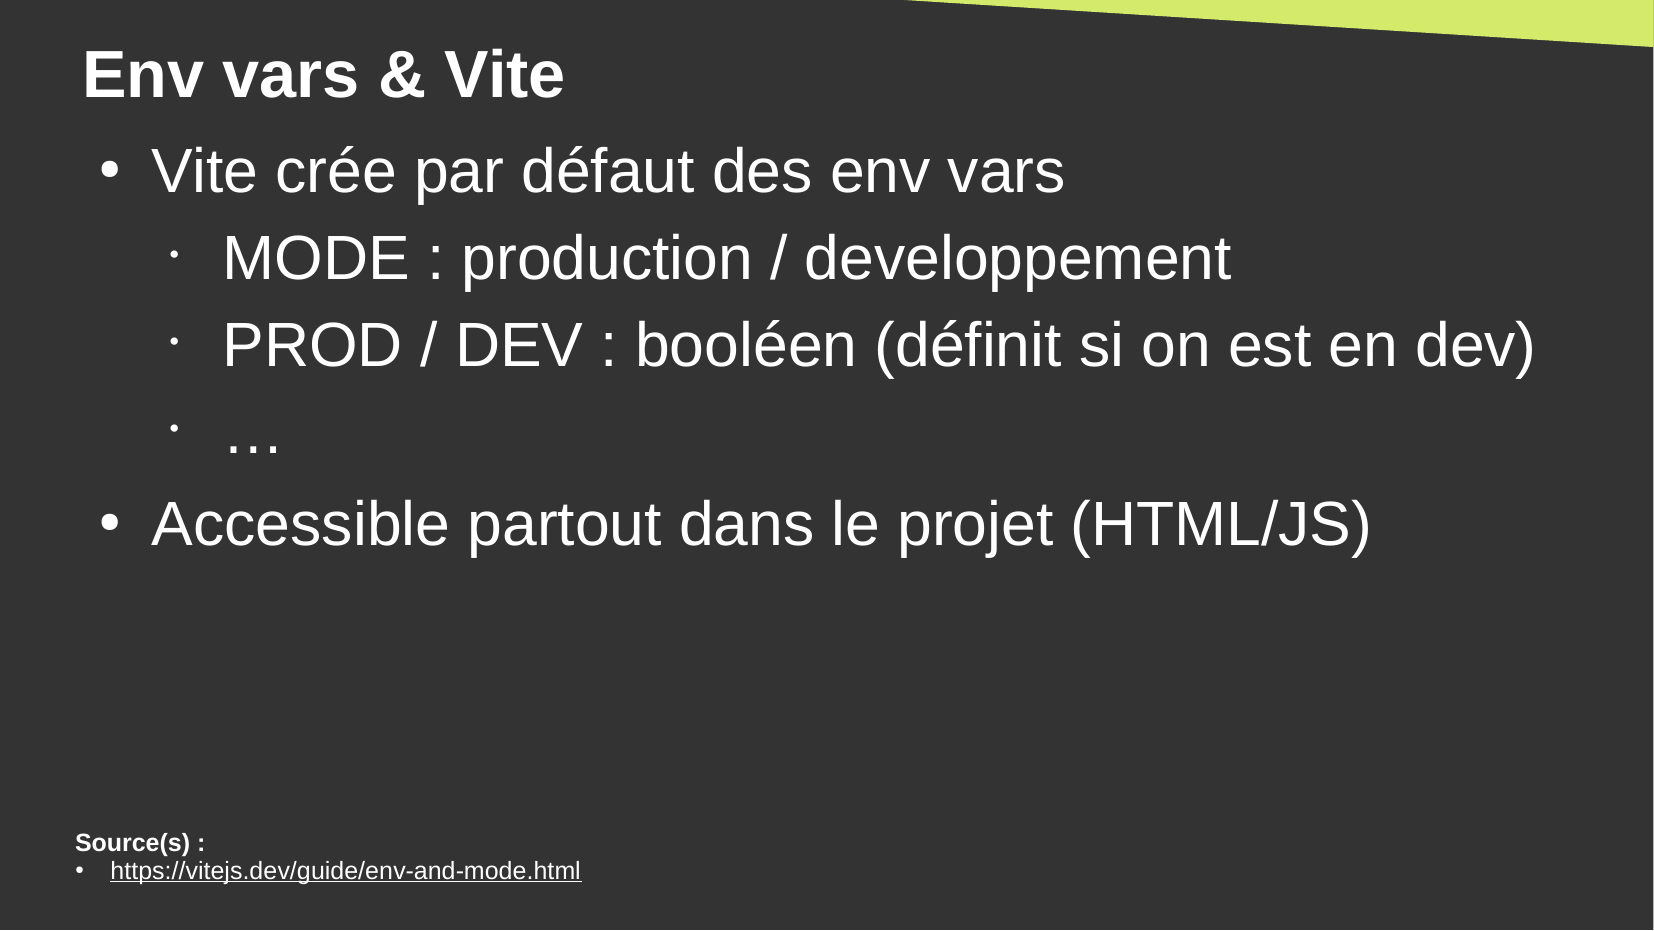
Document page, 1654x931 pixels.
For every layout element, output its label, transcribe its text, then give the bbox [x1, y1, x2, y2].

title Env vars & Vite [82, 37, 1571, 114]
text_box Source(s) : https://vitejs.dev/guide/env-and-mode.html [60, 821, 1546, 931]
text_box [904, 0, 1654, 48]
list Vite crée par défaut des env vars MODE : production / developpement PROD / DEV : booléen (définit si on est en dev) … Accessible partout dans le projet (HTML/JS) [80, 135, 1620, 739]
